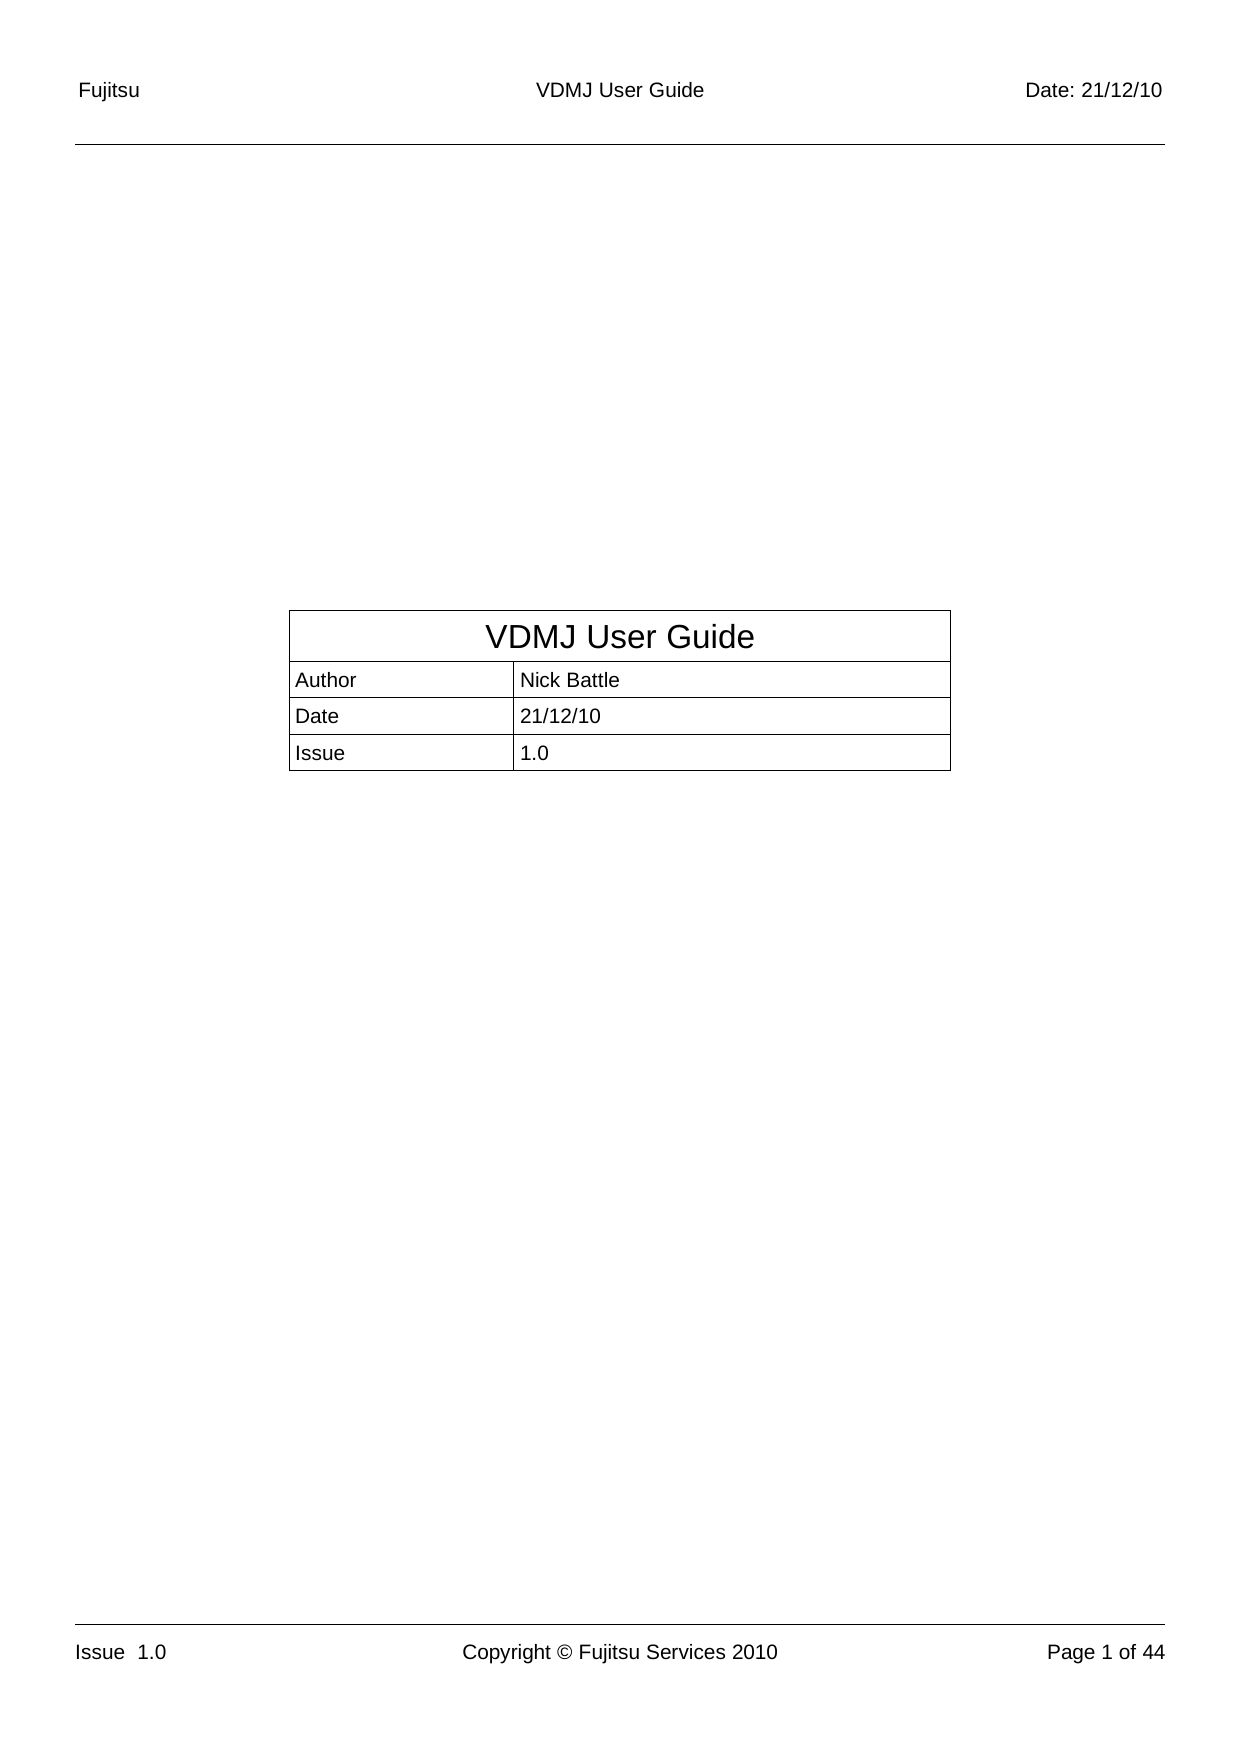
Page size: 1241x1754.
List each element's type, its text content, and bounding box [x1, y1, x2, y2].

table_cell Date [290, 698, 513, 734]
table_cell Nick Battle [514, 662, 950, 697]
table_header VDMJ User Guide [290, 611, 950, 661]
table_cell Issue [290, 735, 513, 770]
table_cell 21/12/10 [514, 698, 950, 734]
table_cell Author [290, 662, 513, 697]
table_cell 1.0 [514, 735, 950, 770]
